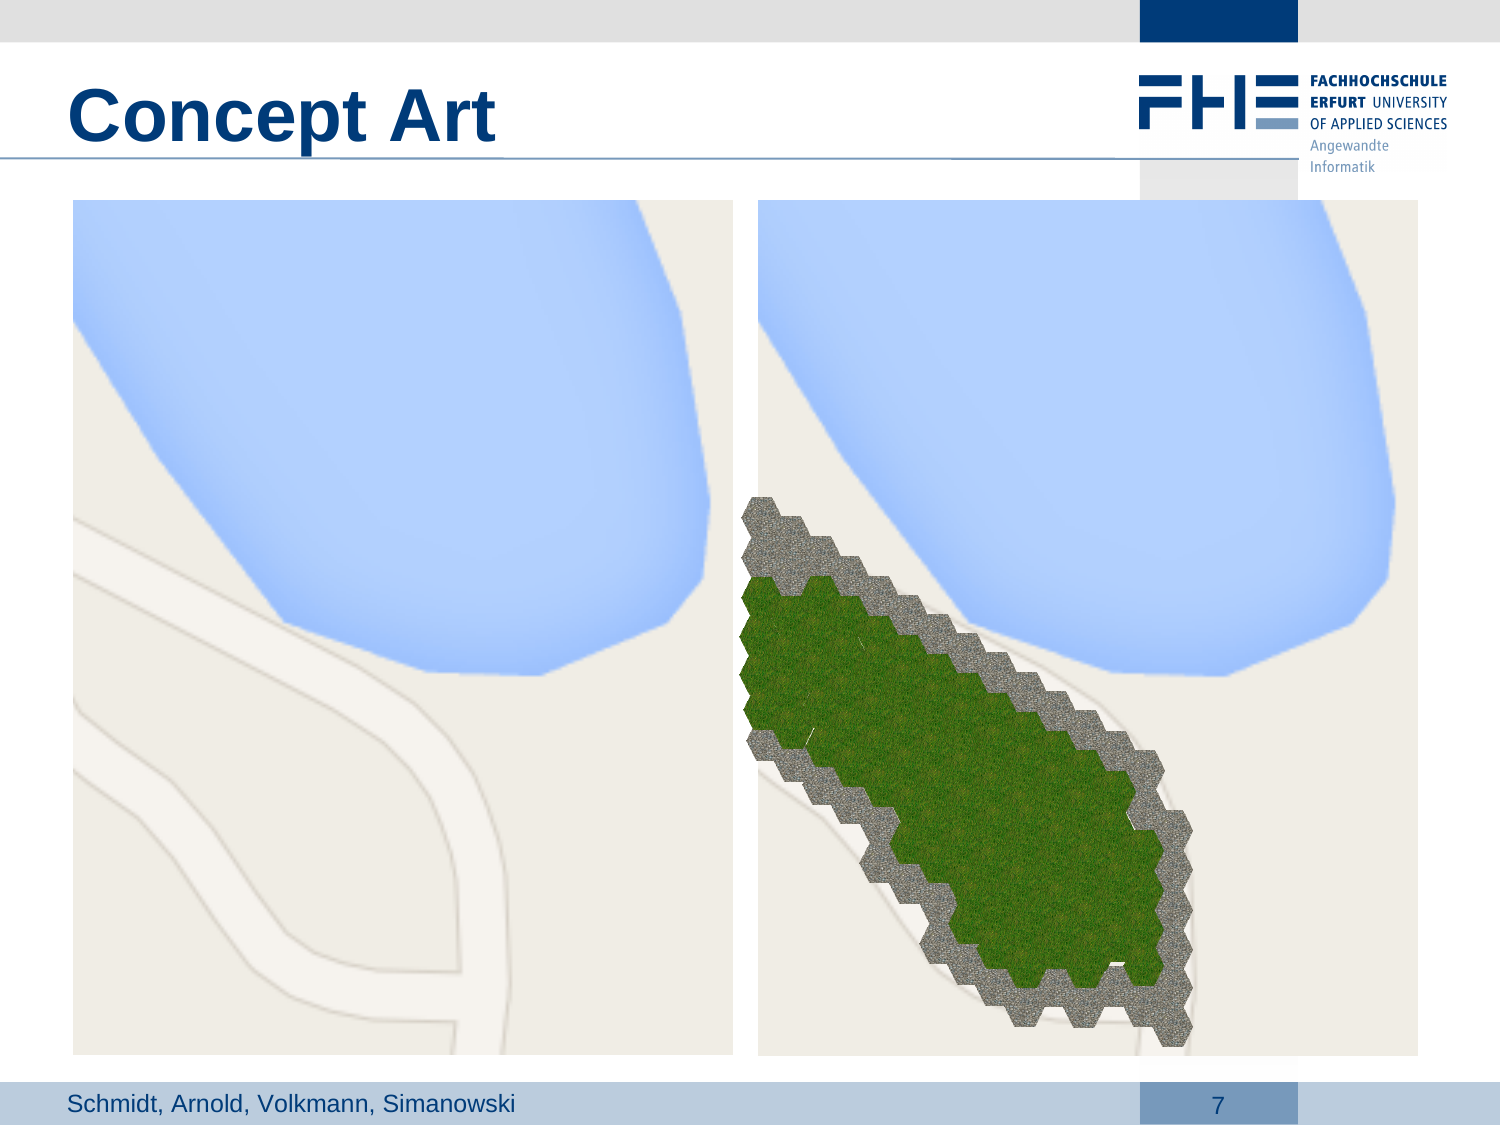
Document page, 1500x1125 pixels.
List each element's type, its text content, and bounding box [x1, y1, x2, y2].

picture [739, 200, 1418, 1056]
picture [1139, 75, 1447, 172]
picture [73, 200, 733, 1056]
title Concept Art [53, 58, 1140, 142]
